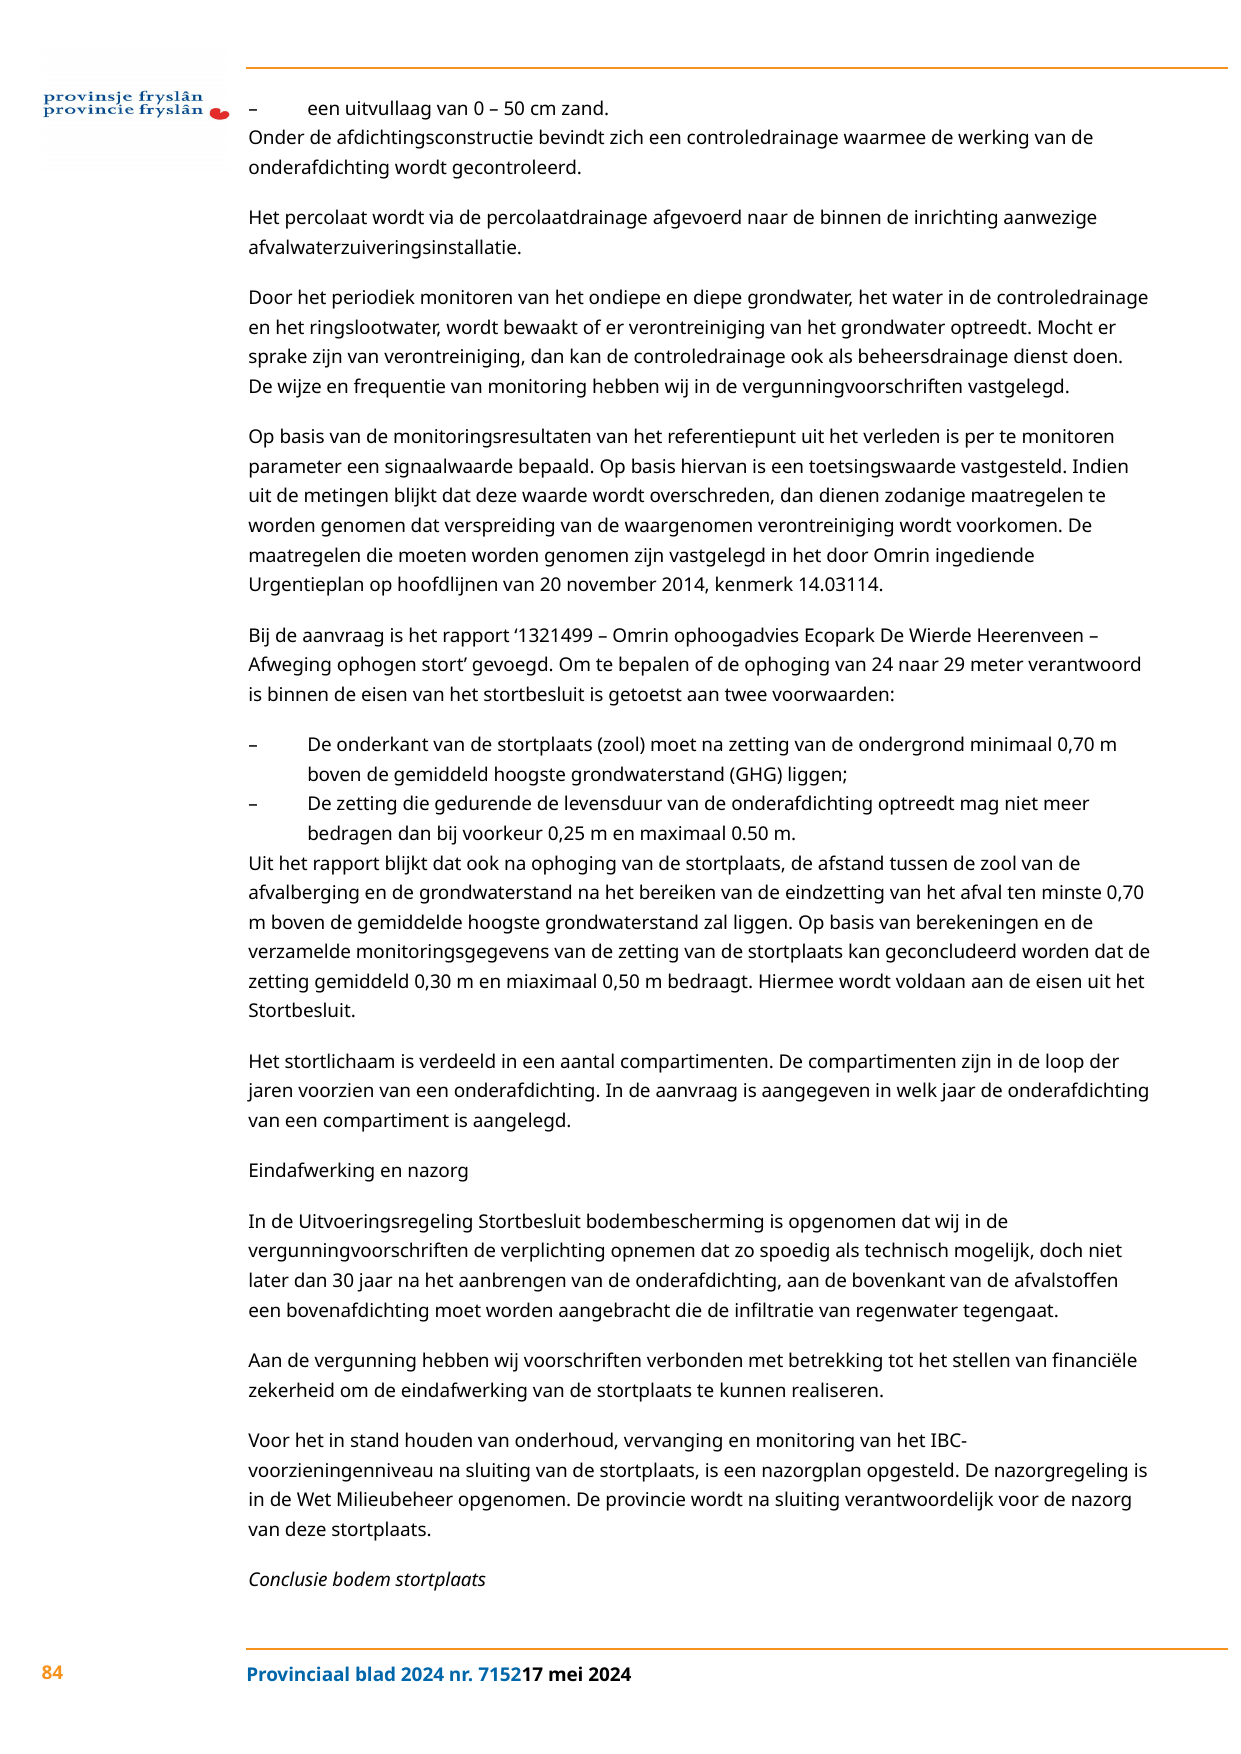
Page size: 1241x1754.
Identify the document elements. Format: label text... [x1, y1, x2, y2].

picture [41, 47, 231, 172]
text Bij de aanvraag is het rapport ‘1321499 – Omrin ophoogadvies Ecopark De Wierde Heerenveen – Afweging ophogen stort’ gevoegd. Om te bepalen of de ophoging van 24 naar 29 meter verantwoord is binnen de eisen van het stortbesluit is getoetst aan twee voorwaarden: [248, 622, 1152, 707]
text Door het periodiek monitoren van het ondiepe en diepe grondwater, het water in de controledrainage en het ringslootwater, wordt bewaakt of er verontreiniging van het grondwater optreedt. Mocht er sprake zijn van verontreiniging, dan kan de controledrainage ook als beheersdrainage dienst doen. De wijze en frequentie van monitoring hebben wij in de vergunningvoorschriften vastgelegd. [248, 284, 1152, 399]
list De zetting die gedurende de levensduur van de onderafdichting optreedt mag niet meer bedragen dan bij voorkeur 0,25 m en maximaal 0.50 m. [248, 791, 1152, 846]
text Aan de vergunning hebben wij voorschriften verbonden met betrekking tot het stellen van financiële zekerheid om de eindafwerking van de stortplaats te kunnen realiseren. [248, 1347, 1152, 1403]
text Voor het in stand houden van onderhoud, vervanging en monitoring van het IBC-voorzieningenniveau na sluiting van de stortplaats, is een nazorgplan opgesteld. De nazorgregeling is in de Wet Milieubeheer opgenomen. De provincie wordt na sluiting verantwoordelijk voor de nazorg van deze stortplaats. [248, 1427, 1152, 1542]
list een uitvullaag van 0 – 50 cm zand. [248, 95, 1152, 121]
text In de Uitvoeringsregeling Stortbesluit bodembescherming is opgenomen dat wij in de vergunningvoorschriften de verplichting opnemen dat zo spoedig als technisch mogelijk, doch niet later dan 30 jaar na het aanbrengen van de onderafdichting, aan de bovenkant van de afvalstoffen een bovenafdichting moet worden aangebracht die de infiltratie van regenwater tegengaat. [248, 1208, 1152, 1323]
text Uit het rapport blijkt dat ook na ophoging van de stortplaats, de afstand tussen de zool van de afvalberging en de grondwaterstand na het bereiken van de eindzetting van het afval ten minste 0,70 m boven de gemiddelde hoogste grondwaterstand zal liggen. Op basis van berekeningen en de verzamelde monitoringsgegevens van de zetting van de stortplaats kan geconcludeerd worden dat de zetting gemiddeld 0,30 m en miaximaal 0,50 m bedraagt. Hiermee wordt voldaan aan de eisen uit het Stortbesluit. [248, 850, 1152, 1023]
text Eindafwerking en nazorg [248, 1158, 1152, 1183]
text Conclusie bodem stortplaats [248, 1566, 1152, 1592]
list De onderkant van de stortplaats (zool) moet na zetting van de ondergrond minimaal 0,70 m boven de gemiddeld hoogste grondwaterstand (GHG) liggen; [248, 731, 1152, 787]
text Het percolaat wordt via de percolaatdrainage afgevoerd naar de binnen de inrichting aanwezige afvalwaterzuiveringsinstallatie. [248, 204, 1152, 260]
text Het stortlichaam is verdeeld in een aantal compartimenten. De compartimenten zijn in de loop der jaren voorzien van een onderafdichting. In de aanvraag is aangegeven in welk jaar de onderafdichting van een compartiment is aangelegd. [248, 1048, 1152, 1133]
text Onder de afdichtingsconstructie bevindt zich een controledrainage waarmee de werking van de onderafdichting wordt gecontroleerd. [248, 124, 1152, 180]
text Op basis van de monitoringsresultaten van het referentiepunt uit het verleden is per te monitoren parameter een signaalwaarde bepaald. Op basis hiervan is een toetsingswaarde vastgesteld. Indien uit de metingen blijkt dat deze waarde wordt overschreden, dan dienen zodanige maatregelen te worden genomen dat verspreiding van de waargenomen verontreiniging wordt voorkomen. De maatregelen die moeten worden genomen zijn vastgelegd in het door Omrin ingediende Urgentieplan op hoofdlijnen van 20 november 2014, kenmerk 14.03114. [248, 423, 1152, 597]
